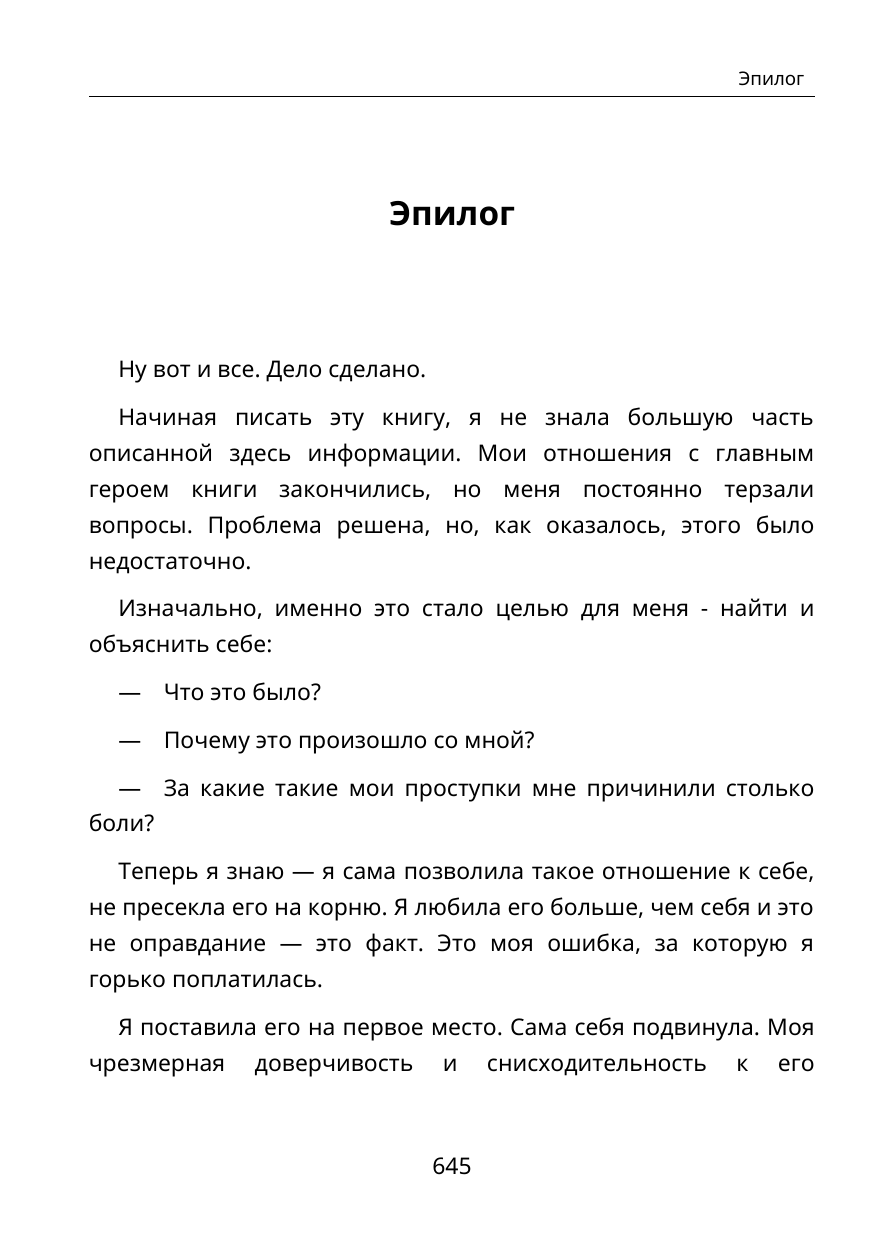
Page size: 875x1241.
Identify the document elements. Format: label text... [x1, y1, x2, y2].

text Теперь я знаю — я сама позволила такое отношение к себе, не пресекла его на корню. Я любила его больше, чем себя и это не оправдание — это факт. Это моя ошибка, за которую я горько поплатилась. [88, 855, 815, 994]
text Изначально, именно это стало целью для меня - найти и объяснить себе: [88, 592, 815, 659]
list Что это было? [88, 676, 815, 707]
text Я поставила его на первое место. Сама себя подвинула. Моя чрезмерная доверчивость и снисходительность к его [88, 1011, 815, 1078]
list За какие такие мои проступки мне причинили столько боли? [88, 771, 815, 839]
subtitle Эпилог [88, 185, 815, 235]
list Почему это произошло со мной? [88, 724, 815, 755]
text Ну вот и все. Дело сделано. [88, 353, 815, 384]
text Начиная писать эту книгу, я не знала большую часть описанной здесь информации. Мои отношения с главным героем книги закончились, но меня постоянно терзали вопросы. Проблема решена, но, как оказалось, этого было недостаточно. [88, 401, 815, 576]
